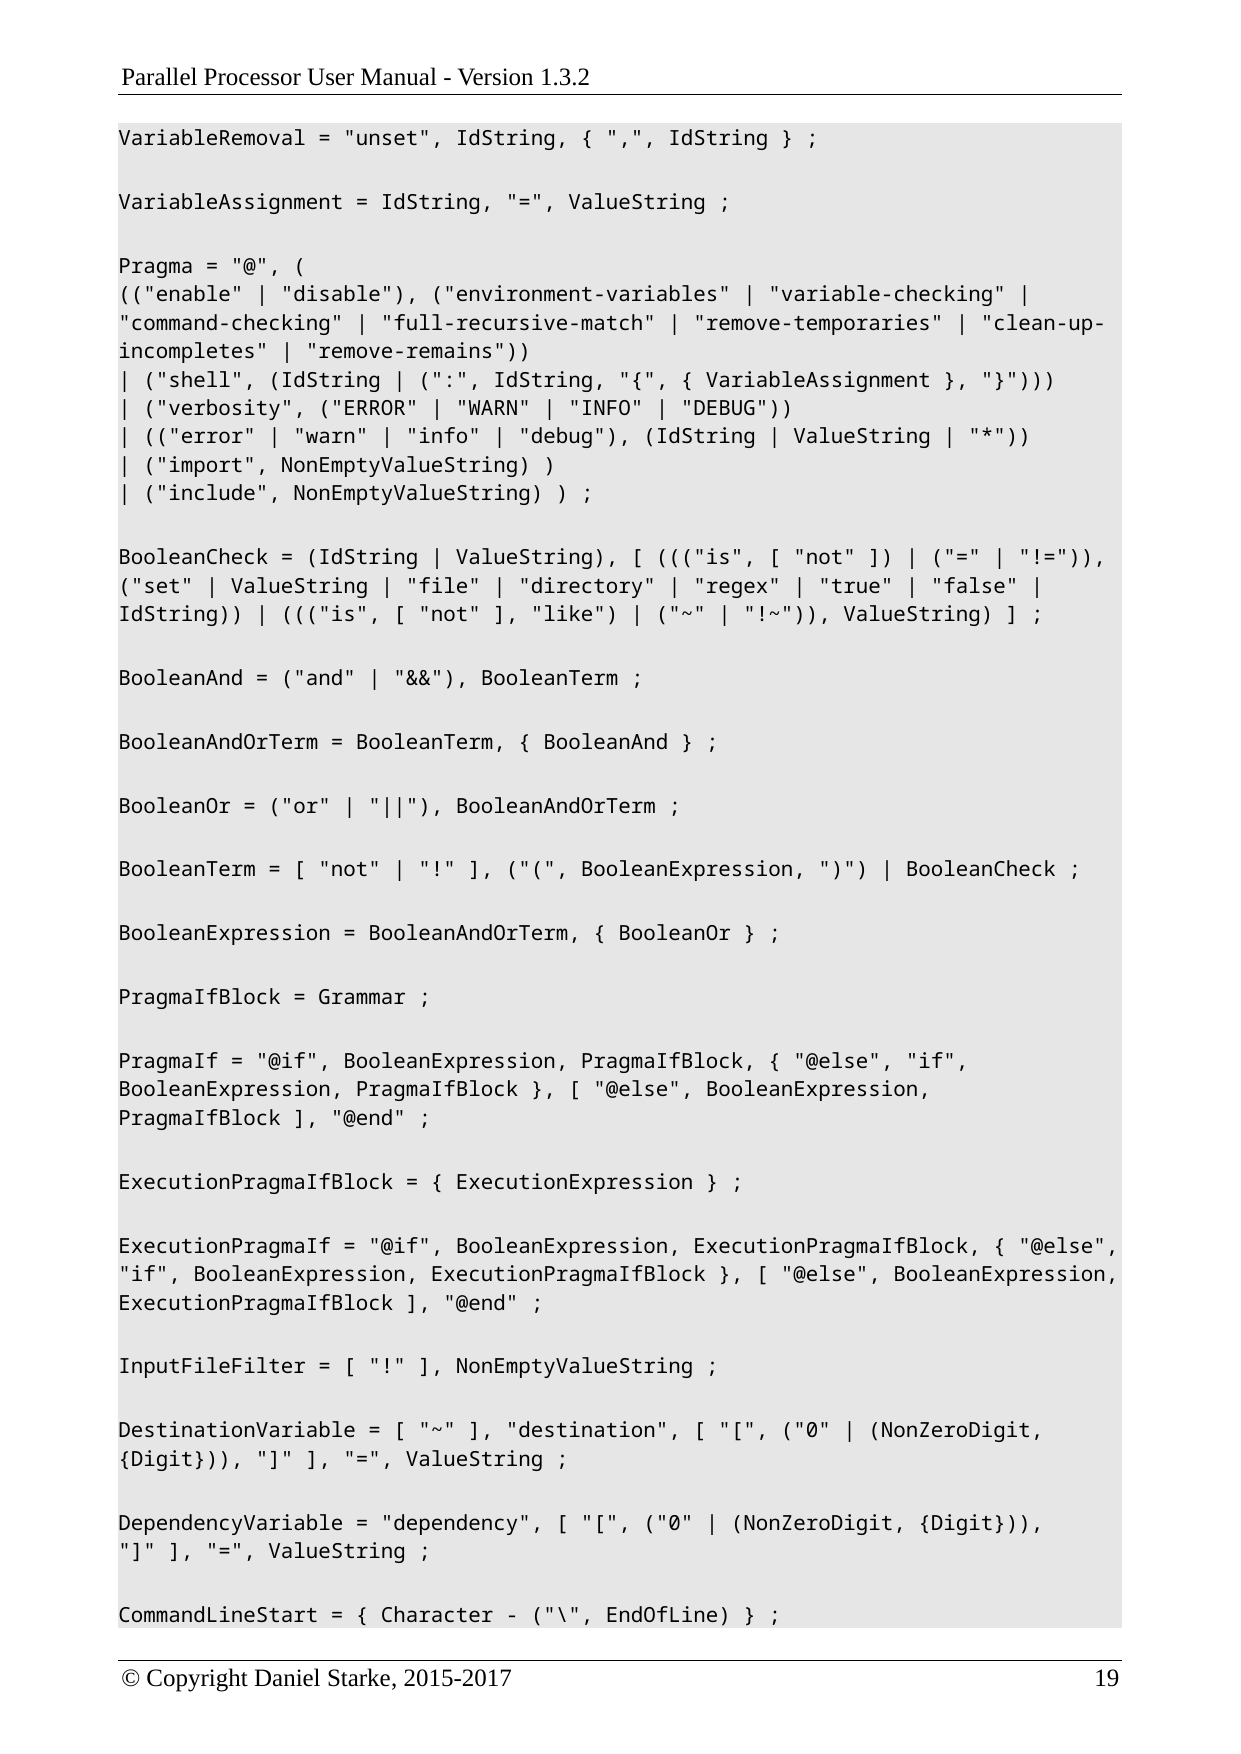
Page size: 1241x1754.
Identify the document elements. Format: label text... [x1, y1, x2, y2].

text PragmaIf = "@if", BooleanExpression, PragmaIfBlock, { "@else", "if", BooleanExpression, PragmaIfBlock }, [ "@else", BooleanExpression, PragmaIfBlock ], "@end" ; [118, 1046, 1122, 1131]
text VariableAssignment = IdString, "=", ValueString ; [118, 187, 1122, 216]
text Pragma = "@", ( (("enable" | "disable"), ("environment-variables" | "variable-checking" | "command-checking" | "full-recursive-match" | "remove-temporaries" | "clean-up-incompletes" | "remove-remains")) | ("shell", (IdString | (":", IdString, "{", { VariableAssignment }, "}"))) | ("verbosity", ("ERROR" | "WARN" | "INFO" | "DEBUG")) | (("error" | "warn" | "info" | "debug"), (IdString | ValueString | "*")) | ("import", NonEmptyValueString) ) | ("include", NonEmptyValueString) ) ; [118, 251, 1122, 507]
text ExecutionPragmaIf = "@if", BooleanExpression, ExecutionPragmaIfBlock, { "@else", "if", BooleanExpression, ExecutionPragmaIfBlock }, [ "@else", BooleanExpression, ExecutionPragmaIfBlock ], "@end" ; [118, 1231, 1122, 1316]
text PragmaIfBlock = Grammar ; [118, 982, 1122, 1011]
text VariableRemoval = "unset", IdString, { ",", IdString } ; [118, 123, 1122, 152]
text ExecutionPragmaIfBlock = { ExecutionExpression } ; [118, 1167, 1122, 1195]
text BooleanTerm = [ "not" | "!" ], ("(", BooleanExpression, ")") | BooleanCheck ; [118, 854, 1122, 883]
text BooleanCheck = (IdString | ValueString), [ ((("is", [ "not" ]) | ("=" | "!=")), ("set" | ValueString | "file" | "directory" | "regex" | "true" | "false" | IdString)) | ((("is", [ "not" ], "like") | ("~" | "!~")), ValueString) ] ; [118, 542, 1122, 628]
text BooleanExpression = BooleanAndOrTerm, { BooleanOr } ; [118, 918, 1122, 947]
text DestinationVariable = [ "~" ], "destination", [ "[", ("0" | (NonZeroDigit, {Digit})), "]" ], "=", ValueString ; [118, 1415, 1122, 1472]
text BooleanOr = ("or" | "||"), BooleanAndOrTerm ; [118, 791, 1122, 819]
text BooleanAnd = ("and" | "&&"), BooleanTerm ; [118, 663, 1122, 691]
text InputFileFilter = [ "!" ], NonEmptyValueString ; [118, 1351, 1122, 1380]
text CommandLineStart = { Character - ("\", EndOfLine) } ; [118, 1600, 1122, 1628]
text DependencyVariable = "dependency", [ "[", ("0" | (NonZeroDigit, {Digit})), "]" ], "=", ValueString ; [118, 1508, 1122, 1564]
text BooleanAndOrTerm = BooleanTerm, { BooleanAnd } ; [118, 727, 1122, 755]
